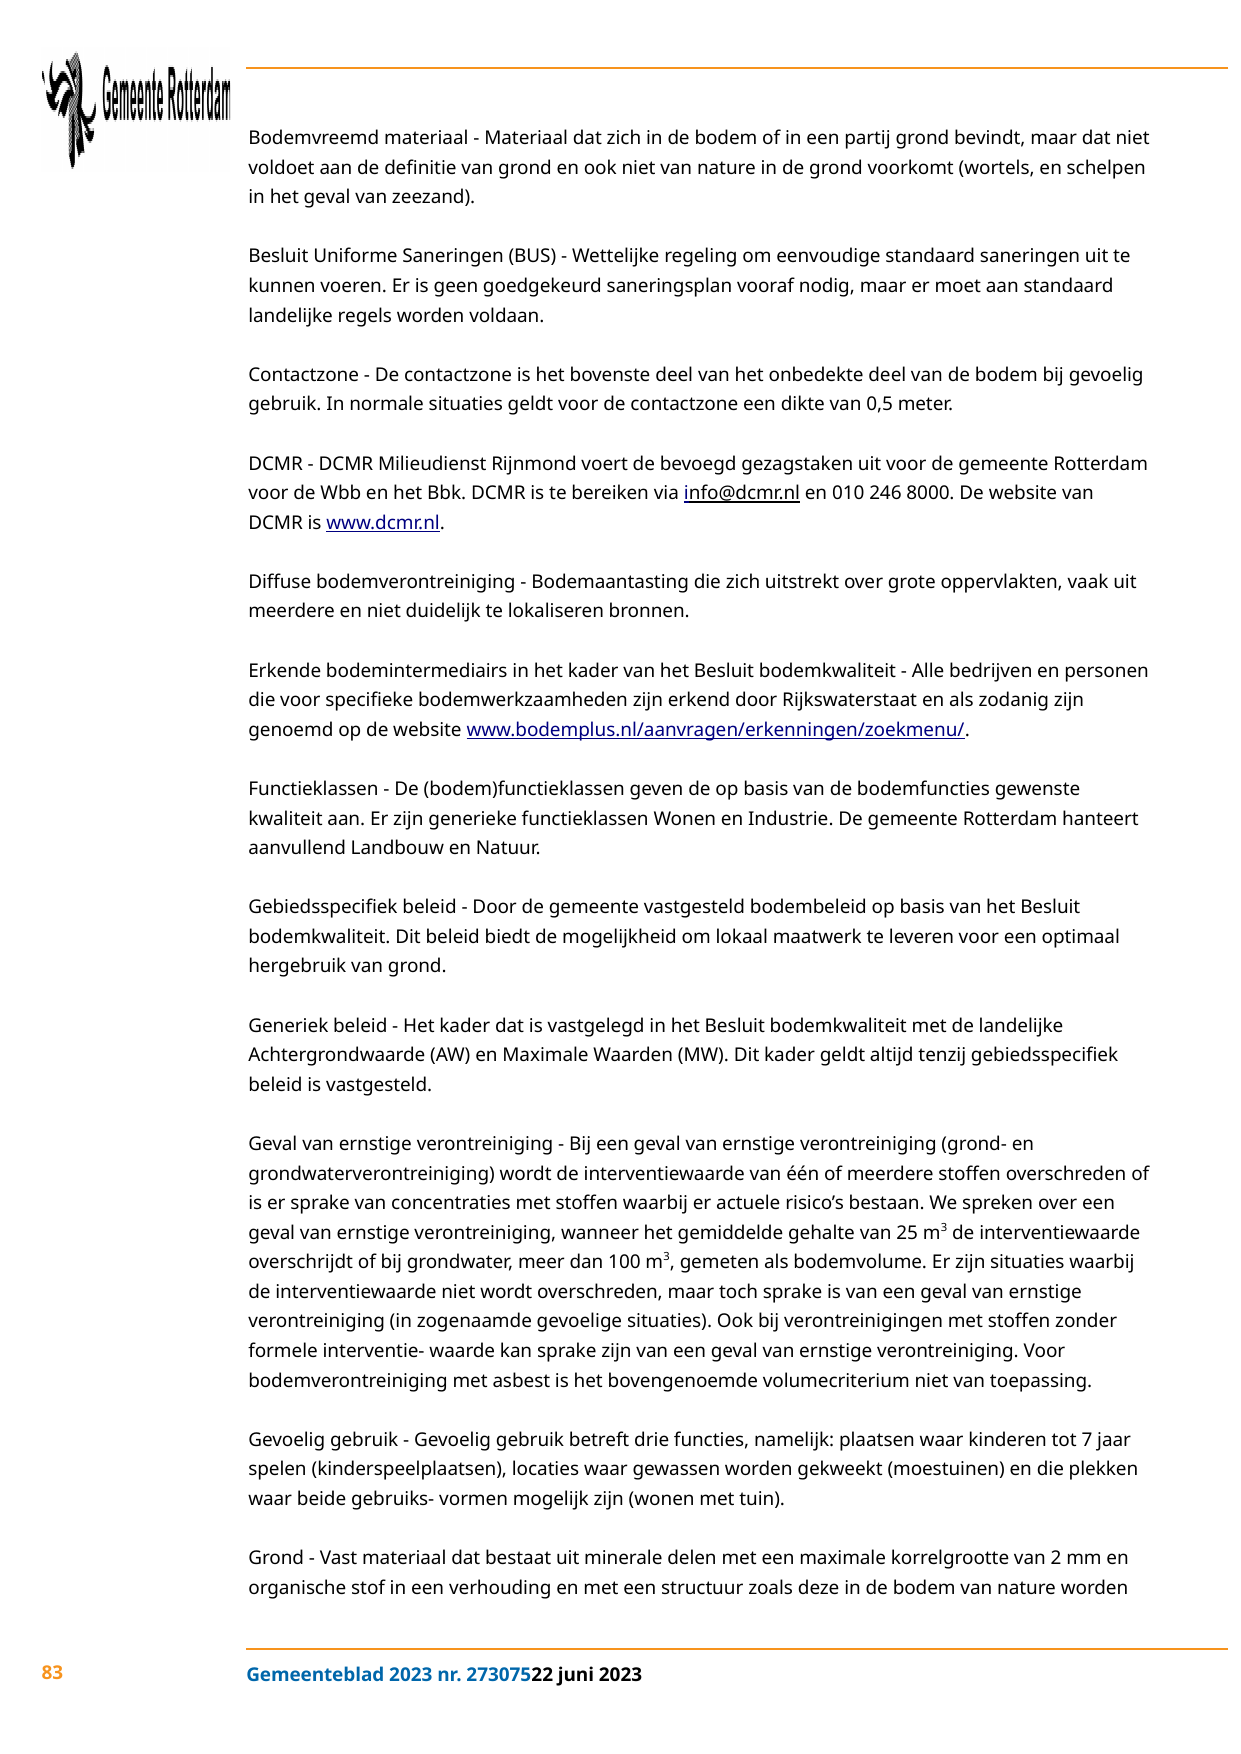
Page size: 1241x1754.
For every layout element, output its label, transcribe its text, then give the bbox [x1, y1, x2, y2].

text Erkende bodemintermediairs in het kader van het Besluit bodemkwaliteit - Alle bedrijven en personen die voor specifieke bodemwerkzaamheden zijn erkend door Rijkswaterstaat en als zodanig zijn genoemd op de website www.bodemplus.nl/aanvragen/erkenningen/zoekmenu/. [248, 657, 1152, 742]
text DCMR - DCMR Milieudienst Rijnmond voert de bevoegd gezagstaken uit voor de gemeente Rotterdam voor de Wbb en het Bbk. DCMR is te bereiken via info@dcmr.nl en 010 246 8000. De website van DCMR is www.dcmr.nl. [248, 450, 1152, 535]
text Bodemvreemd materiaal - Materiaal dat zich in de bodem of in een partij grond bevindt, maar dat niet voldoet aan de definitie van grond en ook niet van nature in de grond voorkomt (wortels, en schelpen in het geval van zeezand). [248, 124, 1152, 209]
text Generiek beleid - Het kader dat is vastgelegd in het Besluit bodemkwaliteit met de landelijke Achtergrondwaarde (AW) en Maximale Waarden (MW). Dit kader geldt altijd tenzij gebiedsspecifiek beleid is vastgesteld. [248, 1012, 1152, 1097]
text Geval van ernstige verontreiniging - Bij een geval van ernstige verontreiniging (grond- en grondwaterverontreiniging) wordt de interventiewaarde van één of meerdere stoffen overschreden of is er sprake van concentraties met stoffen waarbij er actuele risico’s bestaan. We spreken over een geval van ernstige verontreiniging, wanneer het gemiddelde gehalte van 25 m3 de interventiewaarde overschrijdt of bij grondwater, meer dan 100 m3, gemeten als bodemvolume. Er zijn situaties waarbij de interventiewaarde niet wordt overschreden, maar toch sprake is van een geval van ernstige verontreiniging (in zogenaamde gevoelige situaties). Ook bij verontreinigingen met stoffen zonder formele interventie- waarde kan sprake zijn van een geval van ernstige verontreiniging. Voor bodemverontreiniging met asbest is het bovengenoemde volumecriterium niet van toepassing. [248, 1130, 1152, 1393]
text Gebiedsspecifiek beleid - Door de gemeente vastgesteld bodembeleid op basis van het Besluit bodemkwaliteit. Dit beleid biedt de mogelijkheid om lokaal maatwerk te leveren voor een optimaal hergebruik van grond. [248, 893, 1152, 978]
text Diffuse bodemverontreiniging - Bodemaantasting die zich uitstrekt over grote oppervlakten, vaak uit meerdere en niet duidelijk te lokaliseren bronnen. [248, 568, 1152, 623]
text Besluit Uniforme Saneringen (BUS) - Wettelijke regeling om eenvoudige standaard saneringen uit te kunnen voeren. Er is geen goedgekeurd saneringsplan vooraf nodig, maar er moet aan standaard landelijke regels worden voldaan. [248, 243, 1152, 328]
text Functieklassen - De (bodem)functieklassen geven de op basis van de bodemfuncties gewenste kwaliteit aan. Er zijn generieke functieklassen Wonen en Industrie. De gemeente Rotterdam hanteert aanvullend Landbouw en Natuur. [248, 775, 1152, 860]
text Contactzone - De contactzone is het bovenste deel van het onbedekte deel van de bodem bij gevoelig gebruik. In normale situaties geldt voor de contactzone een dikte van 0,5 meter. [248, 361, 1152, 416]
text Grond - Vast materiaal dat bestaat uit minerale delen met een maximale korrelgrootte van 2 mm en organische stof in een verhouding en met een structuur zoals deze in de bodem van nature worden [248, 1544, 1152, 1600]
text Gevoelig gebruik - Gevoelig gebruik betreft drie functies, namelijk: plaatsen waar kinderen tot 7 jaar spelen (kinderspeelplaatsen), locaties waar gewassen worden gekweekt (moestuinen) en die plekken waar beide gebruiks- vormen mogelijk zijn (wonen met tuin). [248, 1426, 1152, 1511]
picture [41, 47, 231, 172]
